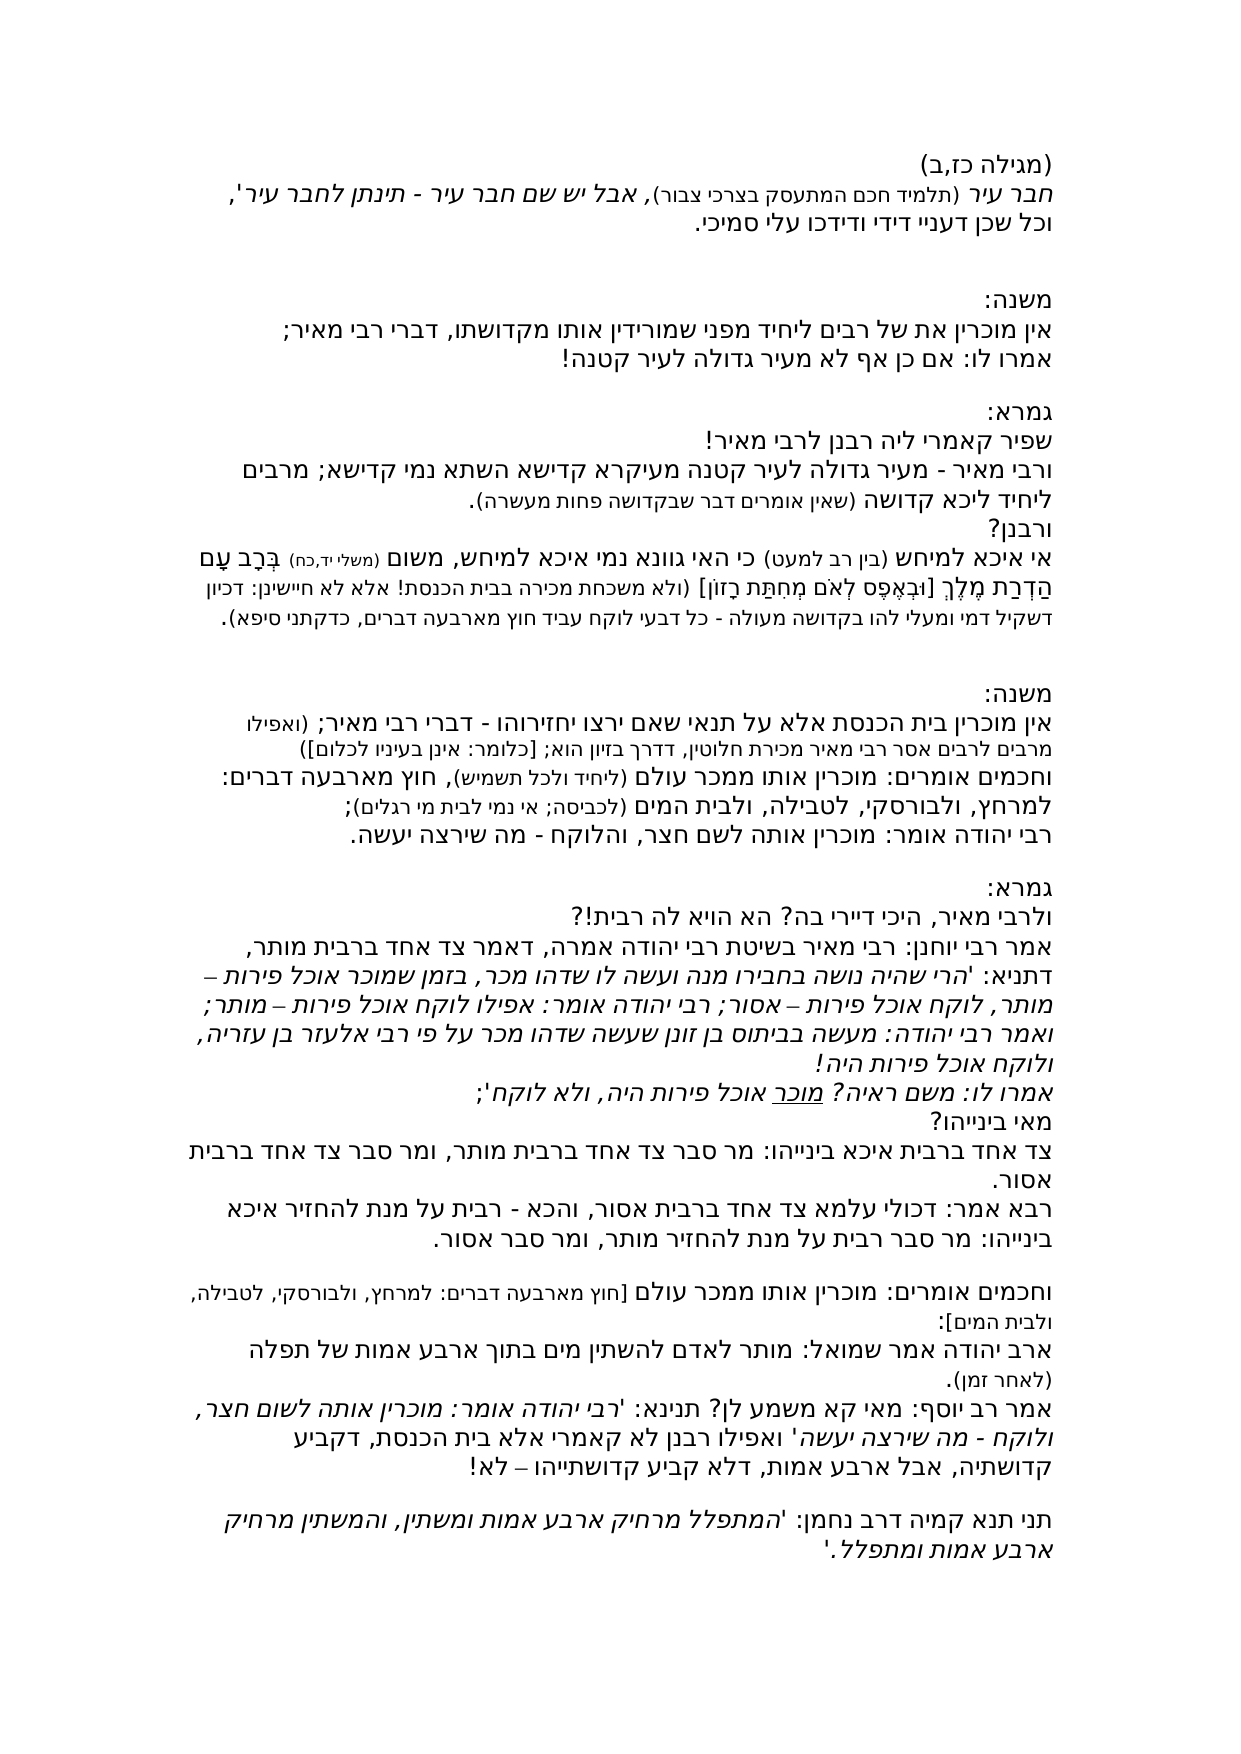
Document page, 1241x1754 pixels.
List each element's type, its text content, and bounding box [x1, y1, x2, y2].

text רבי יהודה אומר: מוכרין אותה לשם חצר, והלוקח - מה שירצה יעשה. [187, 820, 1053, 849]
text משנה: [187, 679, 1053, 708]
text אמרו לו: אם כן אף לא מעיר גדולה לעיר קטנה! [187, 344, 1053, 373]
text ארב יהודה אמר שמואל: מותר לאדם להשתין מים בתוך ארבע אמות של תפלה (לאחר זמן). [187, 1335, 1053, 1394]
text ורבנן? [187, 514, 1053, 543]
text וחכמים אומרים: מוכרין אותו ממכר עולם (ליחיד ולכל תשמיש), חוץ מארבעה דברים: למרחץ, ולבורסקי, לטבילה, ולבית המים (לכביסה; אי נמי לבית מי רגלים); [187, 762, 1053, 820]
text מאי בינייהו? [187, 1107, 1053, 1136]
text (מגילה כז,ב) [187, 150, 1053, 179]
text רבא אמר: דכולי עלמא צד אחד ברבית אסור, והכא - רבית על מנת להחזיר איכא בינייהו: מר סבר רבית על מנת להחזיר מותר, ומר סבר אסור. [187, 1194, 1053, 1253]
text אמרו לו: משם ראיה? מוכר אוכל פירות היה, ולא לוקח'; [187, 1078, 1053, 1107]
text ורבי מאיר - מעיר גדולה לעיר קטנה מעיקרא קדישא השתא נמי קדישא; מרבים ליחיד ליכא קדושה (שאין אומרים דבר שבקדושה פחות מעשרה). [187, 456, 1053, 514]
text אמר רבי יוחנן: רבי מאיר בשיטת רבי יהודה אמרה, דאמר צד אחד ברבית מותר, דתניא: 'הרי שהיה נושה בחבירו מנה ועשה לו שדהו מכר, בזמן שמוכר אוכל פירות – מותר, לוקח אוכל פירות – אסור; רבי יהודה אומר: אפילו לוקח אוכל פירות – מותר; ואמר רבי יהודה: מעשה בביתוס בן זונן שעשה שדהו מכר על פי רבי אלעזר בן עזריה, ולוקח אוכל פירות היה! [187, 932, 1053, 1078]
text גמרא: [187, 397, 1053, 426]
text ולרבי מאיר, היכי דיירי בה? הא הויא לה רבית!? [187, 902, 1053, 932]
text תני תנא קמיה דרב נחמן: 'המתפלל מרחיק ארבע אמות ומשתין, והמשתין מרחיק ארבע אמות ומתפלל.' [187, 1506, 1053, 1564]
text אין מוכרין את של רבים ליחיד מפני שמורידין אותו מקדושתו, דברי רבי מאיר; [187, 315, 1053, 344]
text צד אחד ברבית איכא בינייהו: מר סבר צד אחד ברבית מותר, ומר סבר צד אחד ברבית אסור. [187, 1136, 1053, 1194]
text אמר רב יוסף: מאי קא משמע לן? תנינא: 'רבי יהודה אומר: מוכרין אותה לשום חצר, ולוקח - מה שירצה יעשה' ואפילו רבנן לא קאמרי אלא בית הכנסת, דקביע קדושתיה, אבל ארבע אמות, דלא קביע קדושתייהו – לא! [187, 1394, 1053, 1481]
text שפיר קאמרי ליה רבנן לרבי מאיר! [187, 426, 1053, 456]
text משנה: [187, 286, 1053, 315]
text וחכמים אומרים: מוכרין אותו ממכר עולם [חוץ מארבעה דברים: למרחץ, ולבורסקי, לטבילה, ולבית המים]: [187, 1277, 1053, 1335]
text גמרא: [187, 873, 1053, 902]
text אי איכא למיחש (בין רב למעט) כי האי גוונא נמי איכא למיחש, משום (משלי יד,כח) בְּרָב עָם הַדְרַת מֶלֶךְ [וּבְאֶפֶס לְאֹם מְחִתַּת רָזוֹן] (ולא משכחת מכירה בבית הכנסת! אלא לא חיישינן: דכיון דשקיל דמי ומעלי להו בקדושה מעולה - כל דבעי לוקח עביד חוץ מארבעה דברים, כדקתני סיפא). [187, 543, 1053, 631]
text אין מוכרין בית הכנסת אלא על תנאי שאם ירצו יחזירוהו - דברי רבי מאיר; (ואפילו מרבים לרבים אסר רבי מאיר מכירת חלוטין, דדרך בזיון הוא; [כלומר: אינן בעיניו לכלום]) [187, 708, 1053, 762]
text חבר עיר (תלמיד חכם המתעסק בצרכי צבור), אבל יש שם חבר עיר - תינתן לחבר עיר', וכל שכן דעניי דידי ודידכו עלי סמיכי. [187, 179, 1053, 238]
